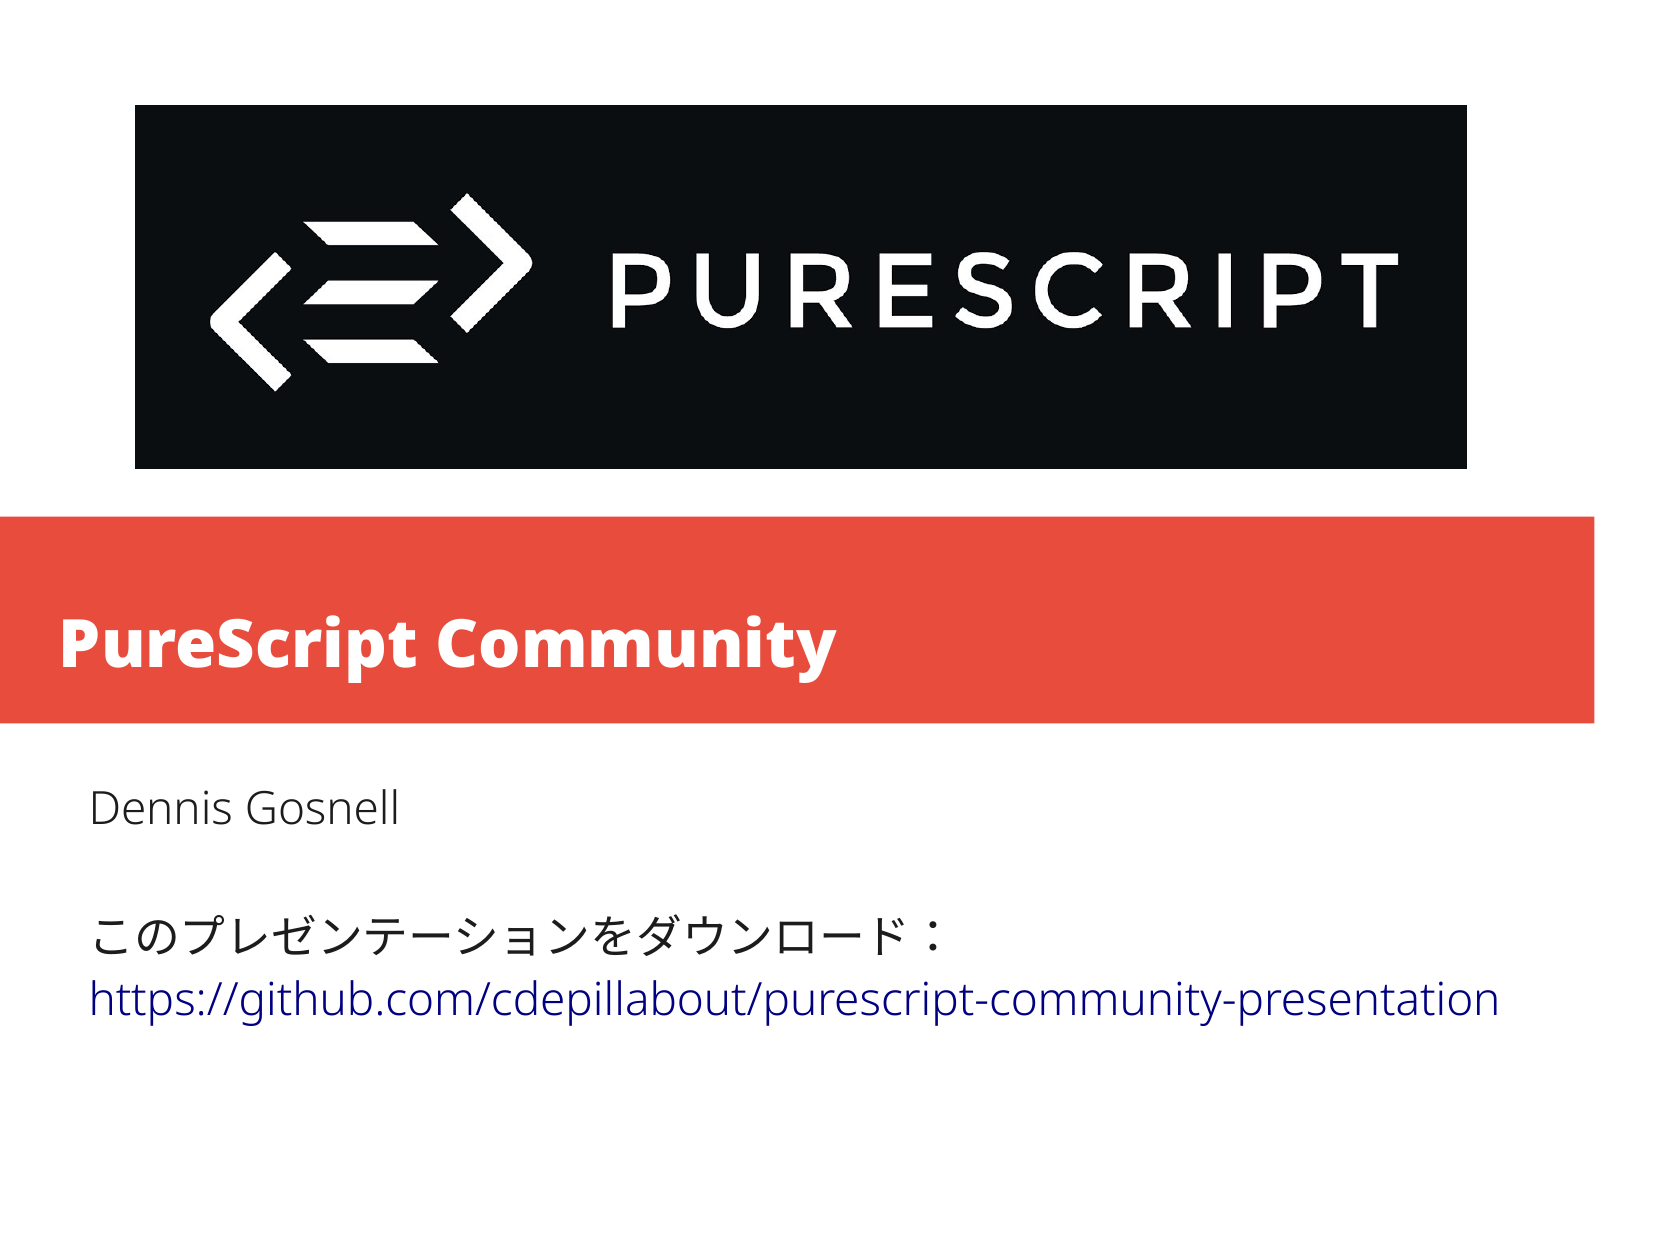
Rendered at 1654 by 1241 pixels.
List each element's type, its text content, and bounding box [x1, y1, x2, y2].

picture [135, 105, 1467, 469]
subtitle Dennis Gosnell このプレゼンテーションをダウンロード： https://github.com/cdepillabout/purescript-community-presentation [88, 775, 1640, 1174]
title PureScript Community [59, 553, 1595, 687]
